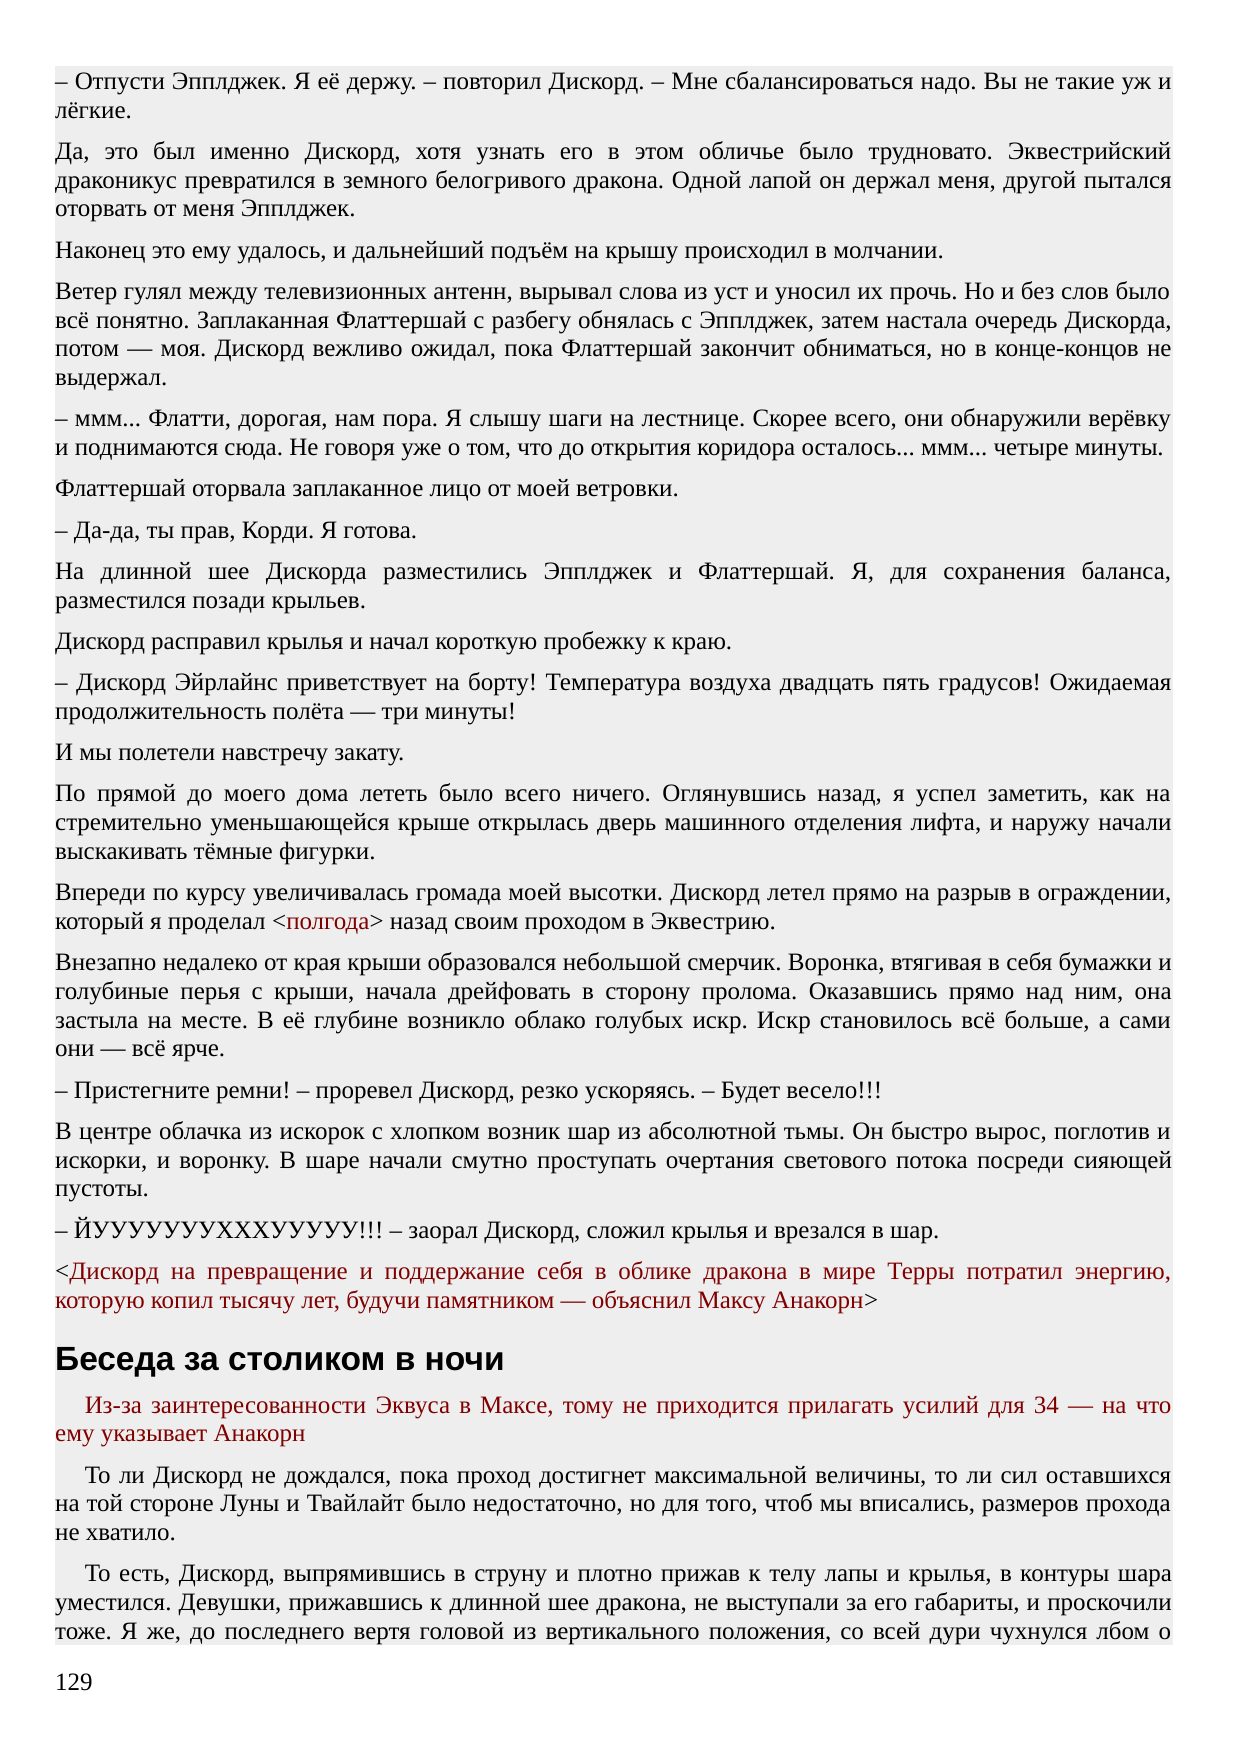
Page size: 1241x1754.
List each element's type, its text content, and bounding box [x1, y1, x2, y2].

text Флаттершай оторвала заплаканное лицо от моей ветровки. [55, 473, 1173, 502]
text Из-за заинтересованности Эквуса в Максе, тому не приходится прилагать усилий для 34 — на что ему указывает Анакорн [55, 1390, 1173, 1447]
text По прямой до моего дома лететь было всего ничего. Оглянувшись назад, я успел заметить, как на стремительно уменьшающейся крыше открылась дверь машинного отделения лифта, и наружу начали выскакивать тёмные фигурки. [55, 778, 1173, 865]
subtitle Беседа за столиком в ночи [55, 1338, 1173, 1377]
text То есть, Дискорд, выпрямившись в струну и плотно прижав к телу лапы и крылья, в контуры шара уместился. Девушки, прижавшись к длинной шее дракона, не выступали за его габариты, и проскочили тоже. Я же, до последнего вертя головой из вертикального положения, со всей дури чухнулся лбом о [55, 1558, 1173, 1645]
text Да, это был именно Дискорд, хотя узнать его в этом обличье было трудновато. Эквестрийский драконикус превратился в земного белогривого дракона. Одной лапой он держал меня, другой пытался оторвать от меня Эпплджек. [55, 136, 1173, 222]
text – Отпусти Эпплджек. Я её держу. – повторил Дискорд. – Мне сбалансироваться надо. Вы не такие уж и лёгкие. [55, 66, 1173, 123]
text Впереди по курсу увеличивалась громада моей высотки. Дискорд летел прямо на разрыв в ограждении, который я проделал <полгода> назад своим проходом в Эквестрию. [55, 877, 1173, 935]
text Внезапно недалеко от края крыши образовался небольшой смерчик. Воронка, втягивая в себя бумажки и голубиные перья с крыши, начала дрейфовать в сторону пролома. Оказавшись прямо над ним, она застыла на месте. В её глубине возникло облако голубых искр. Искр становилось всё больше, а сами они — всё ярче. [55, 947, 1173, 1062]
text – Дискорд Эйрлайнс приветствует на борту! Температура воздуха двадцать пять градусов! Ожидаемая продолжительность полёта — три минуты! [55, 667, 1173, 725]
text И мы полетели навстречу закату. [55, 737, 1173, 766]
text В центре облачка из искорок с хлопком возник шар из абсолютной тьмы. Он быстро вырос, поглотив и искорки, и воронку. В шаре начали смутно проступать очертания светового потока посреди сияющей пустоты. [55, 1116, 1173, 1202]
text Наконец это ему удалось, и дальнейший подъём на крышу происходил в молчании. [55, 235, 1173, 263]
text Дискорд расправил крылья и начал короткую пробежку к краю. [55, 626, 1173, 655]
text То ли Дискорд не дождался, пока проход достигнет максимальной величины, то ли сил оставшихся на той стороне Луны и Твайлайт было недостаточно, но для того, чтоб мы вписались, размеров прохода не хватило. [55, 1460, 1173, 1546]
text – ммм... Флатти, дорогая, нам пора. Я слышу шаги на лестнице. Скорее всего, они обнаружили верёвку и поднимаются сюда. Не говоря уже о том, что до открытия коридора осталось... ммм... четыре минуты. [55, 403, 1173, 461]
text На длинной шее Дискорда разместились Эпплджек и Флаттершай. Я, для сохранения баланса, разместился позади крыльев. [55, 556, 1173, 613]
text <Дискорд на превращение и поддержание себя в облике дракона в мире Терры потратил энергию, которую копил тысячу лет, будучи памятником — объяснил Максу Анакорн> [55, 1256, 1173, 1313]
text – Да-да, ты прав, Корди. Я готова. [55, 515, 1173, 543]
text – ЙУУУУУУУХХХУУУУУ!!! – заорал Дискорд, сложил крылья и врезался в шар. [55, 1215, 1173, 1243]
text – Пристегните ремни! – проревел Дискорд, резко ускоряясь. – Будет весело!!! [55, 1075, 1173, 1103]
text Ветер гулял между телевизионных антенн, вырывал слова из уст и уносил их прочь. Но и без слов было всё понятно. Заплаканная Флаттершай с разбегу обнялась с Эпплджек, затем настала очередь Дискорда, потом — моя. Дискорд вежливо ожидал, пока Флаттершай закончит обниматься, но в конце-концов не выдержал. [55, 276, 1173, 391]
